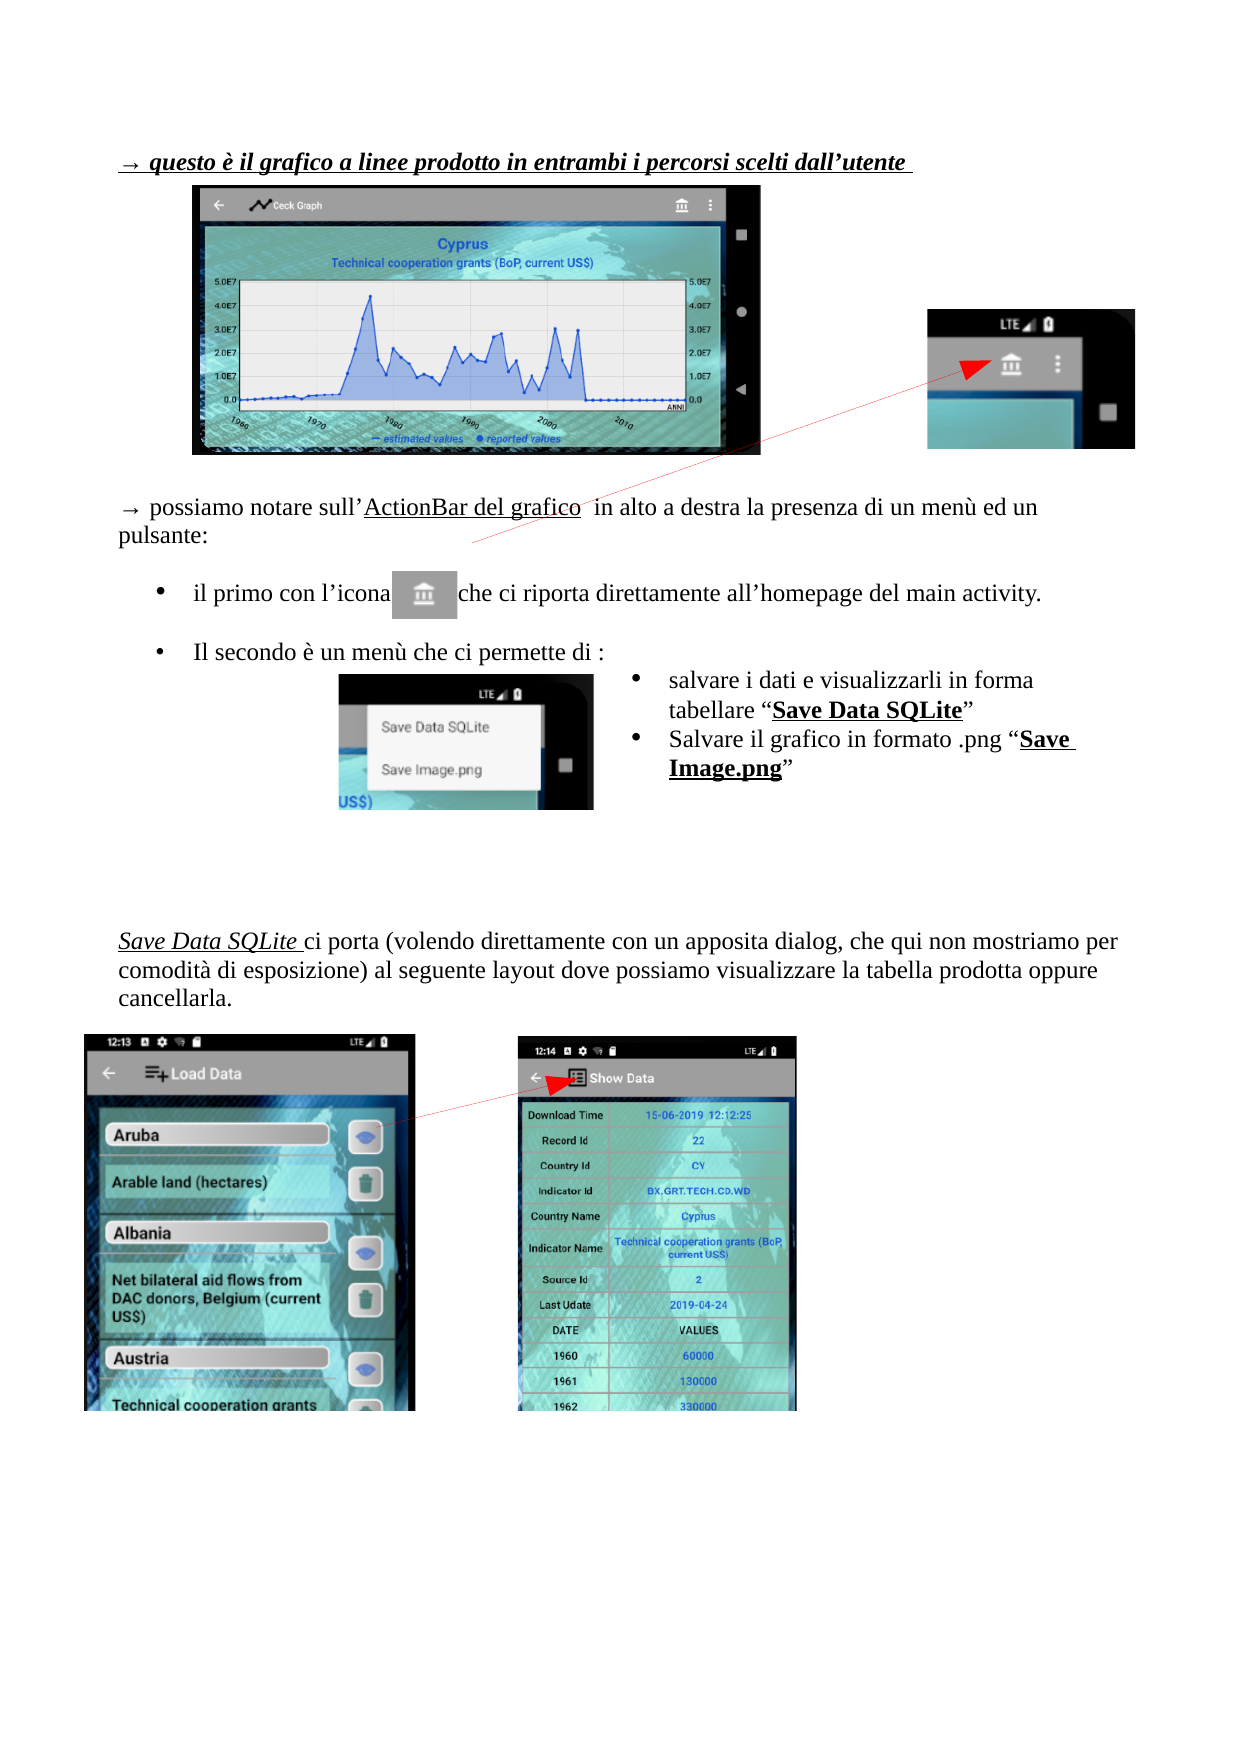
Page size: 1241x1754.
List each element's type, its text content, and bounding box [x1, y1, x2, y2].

picture [927, 309, 1136, 449]
list [156, 724, 338, 782]
picture [726, 442, 761, 455]
picture [392, 571, 458, 619]
picture [338, 674, 594, 810]
text → possiamo notare sull’ActionBar del grafico in alto a destra la presenza di un menù ed un pulsante: [118, 492, 1122, 549]
list salvare i dati e visualizzarli in forma tabellare “Save Data SQLite” [156, 665, 1122, 724]
picture [192, 185, 761, 455]
picture [84, 1034, 416, 1411]
list che ci riporta direttamente all’homepage del main activity. [458, 578, 1122, 608]
text → questo è il grafico a linee prodotto in entrambi i percorsi scelti dall’utente [118, 147, 1122, 176]
list Salvare il grafico in formato .png “Save Image.png” [594, 724, 1122, 782]
list Il secondo è un menù che ci permette di : [156, 637, 1122, 665]
text Save Data SQLite ci porta (volendo direttamente con un apposita dialog, che qui non mostriamo per comodità di esposizione) al seguente layout dove possiamo visualizzare la tabella prodotta oppure cancellarla. [118, 926, 1122, 1012]
picture [517, 1036, 797, 1411]
list il primo con l’icona [156, 578, 392, 608]
